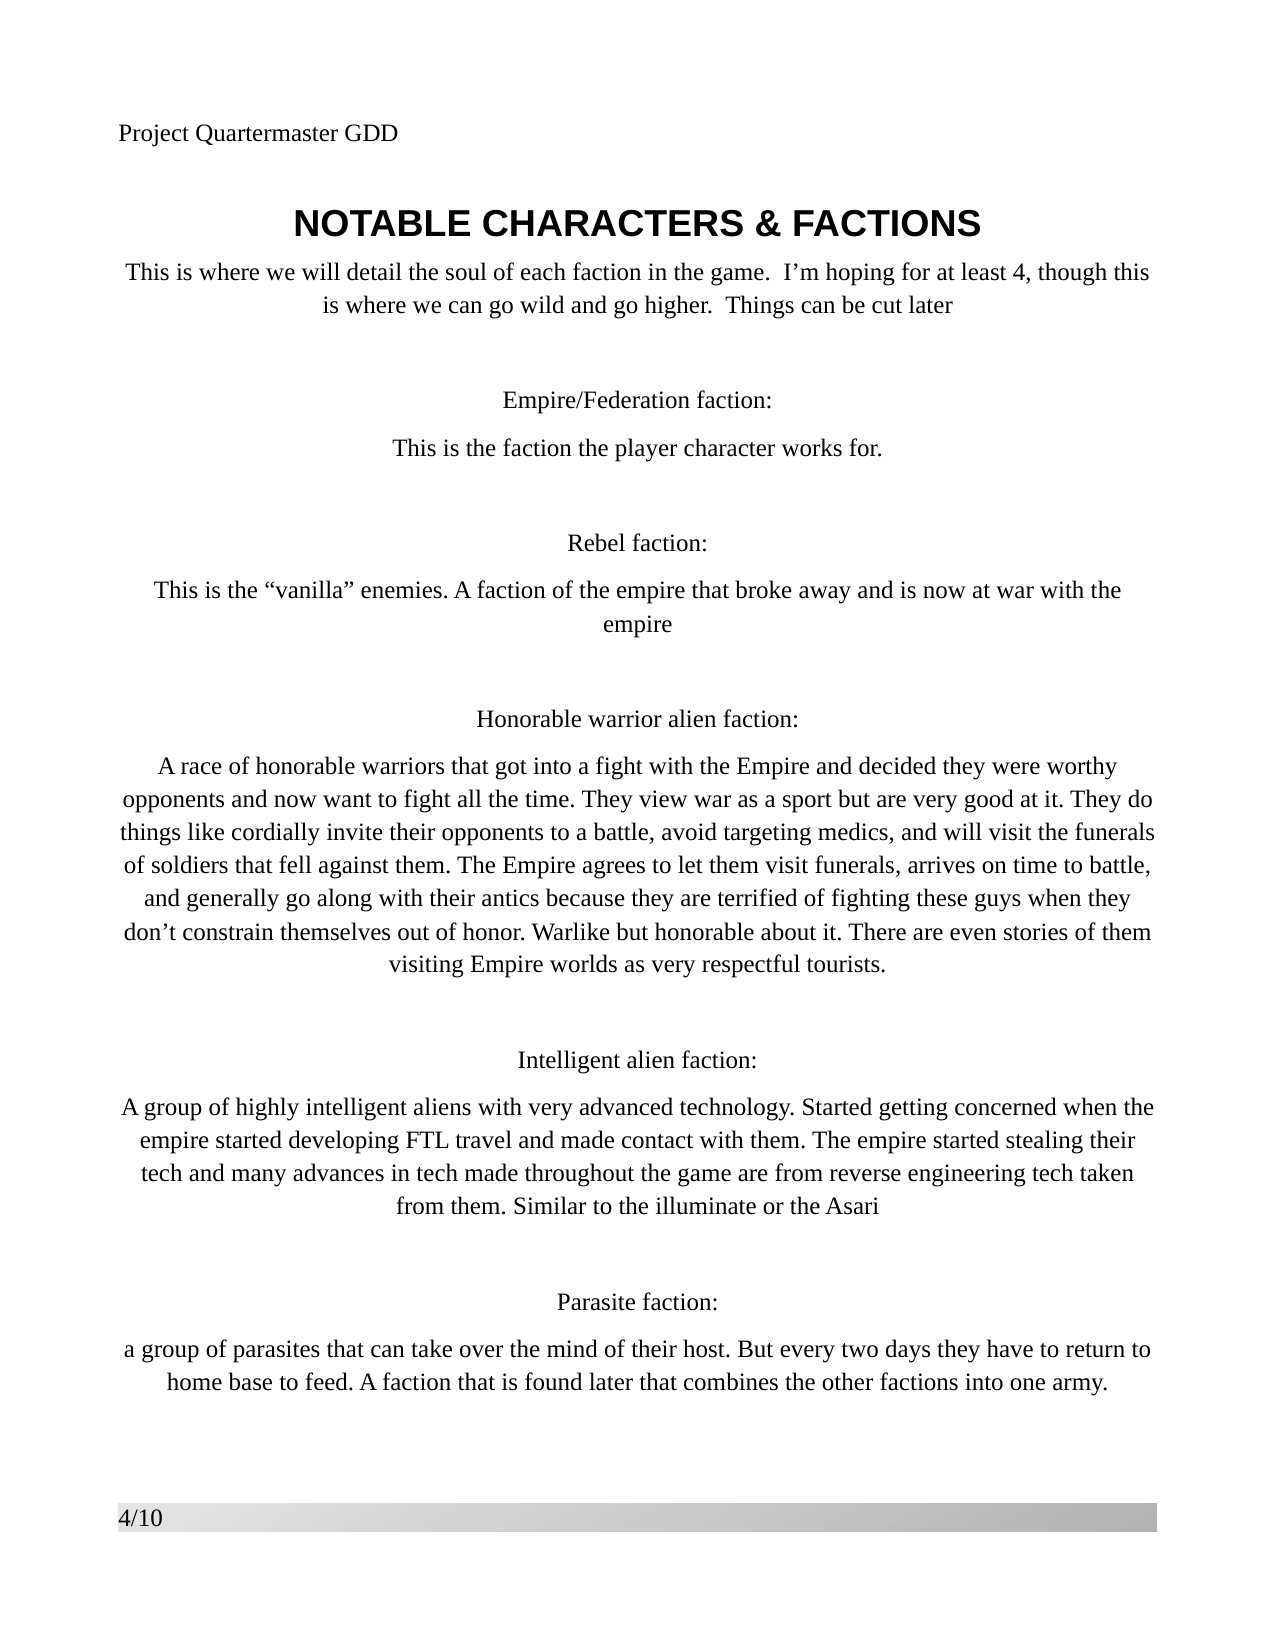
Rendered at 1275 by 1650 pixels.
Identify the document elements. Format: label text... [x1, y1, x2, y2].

text Honorable warrior alien faction: [118, 704, 1157, 733]
text Intelligent alien faction: [118, 1045, 1157, 1073]
text Parasite faction: [118, 1287, 1157, 1315]
text Rebel faction: [118, 528, 1157, 557]
text This is the “vanilla” enemies. A faction of the empire that broke away and is now at war with the empire [118, 576, 1157, 637]
text A group of highly intelligent aliens with very advanced technology. Started getting concerned when the empire started developing FTL travel and made contact with them. The empire started stealing their tech and many advances in tech made throughout the game are from reverse engineering tech taken from them. Similar to the illuminate or the Asari [118, 1092, 1157, 1220]
text This is where we will detail the soul of each faction in the game. I’m hoping for at least 4, though this is where we can go wild and go higher. Things can be cut later [118, 257, 1157, 319]
text a group of parasites that can take over the mind of their host. But every two days they have to return to home base to feed. A faction that is found later that combines the other factions into one army. [118, 1334, 1157, 1396]
subtitle NOTABLE CHARACTERS & FACTIONS [118, 201, 1157, 244]
text This is the faction the player character works for. [118, 433, 1157, 462]
text A race of honorable warriors that got into a fight with the Empire and decided they were worthy opponents and now want to fight all the time. They view war as a sport but are very good at it. They do things like cordially invite their opponents to a battle, avoid targeting medics, and will visit the funerals of soldiers that fell against them. The Empire agrees to let them visit funerals, arrives on time to battle, and generally go along with their antics because they are terrified of fighting these guys when they don’t constrain themselves out of honor. Warlike but honorable about it. There are even stories of them visiting Empire worlds as very respectful tourists. [118, 751, 1157, 978]
text Empire/Federation faction: [118, 385, 1157, 414]
